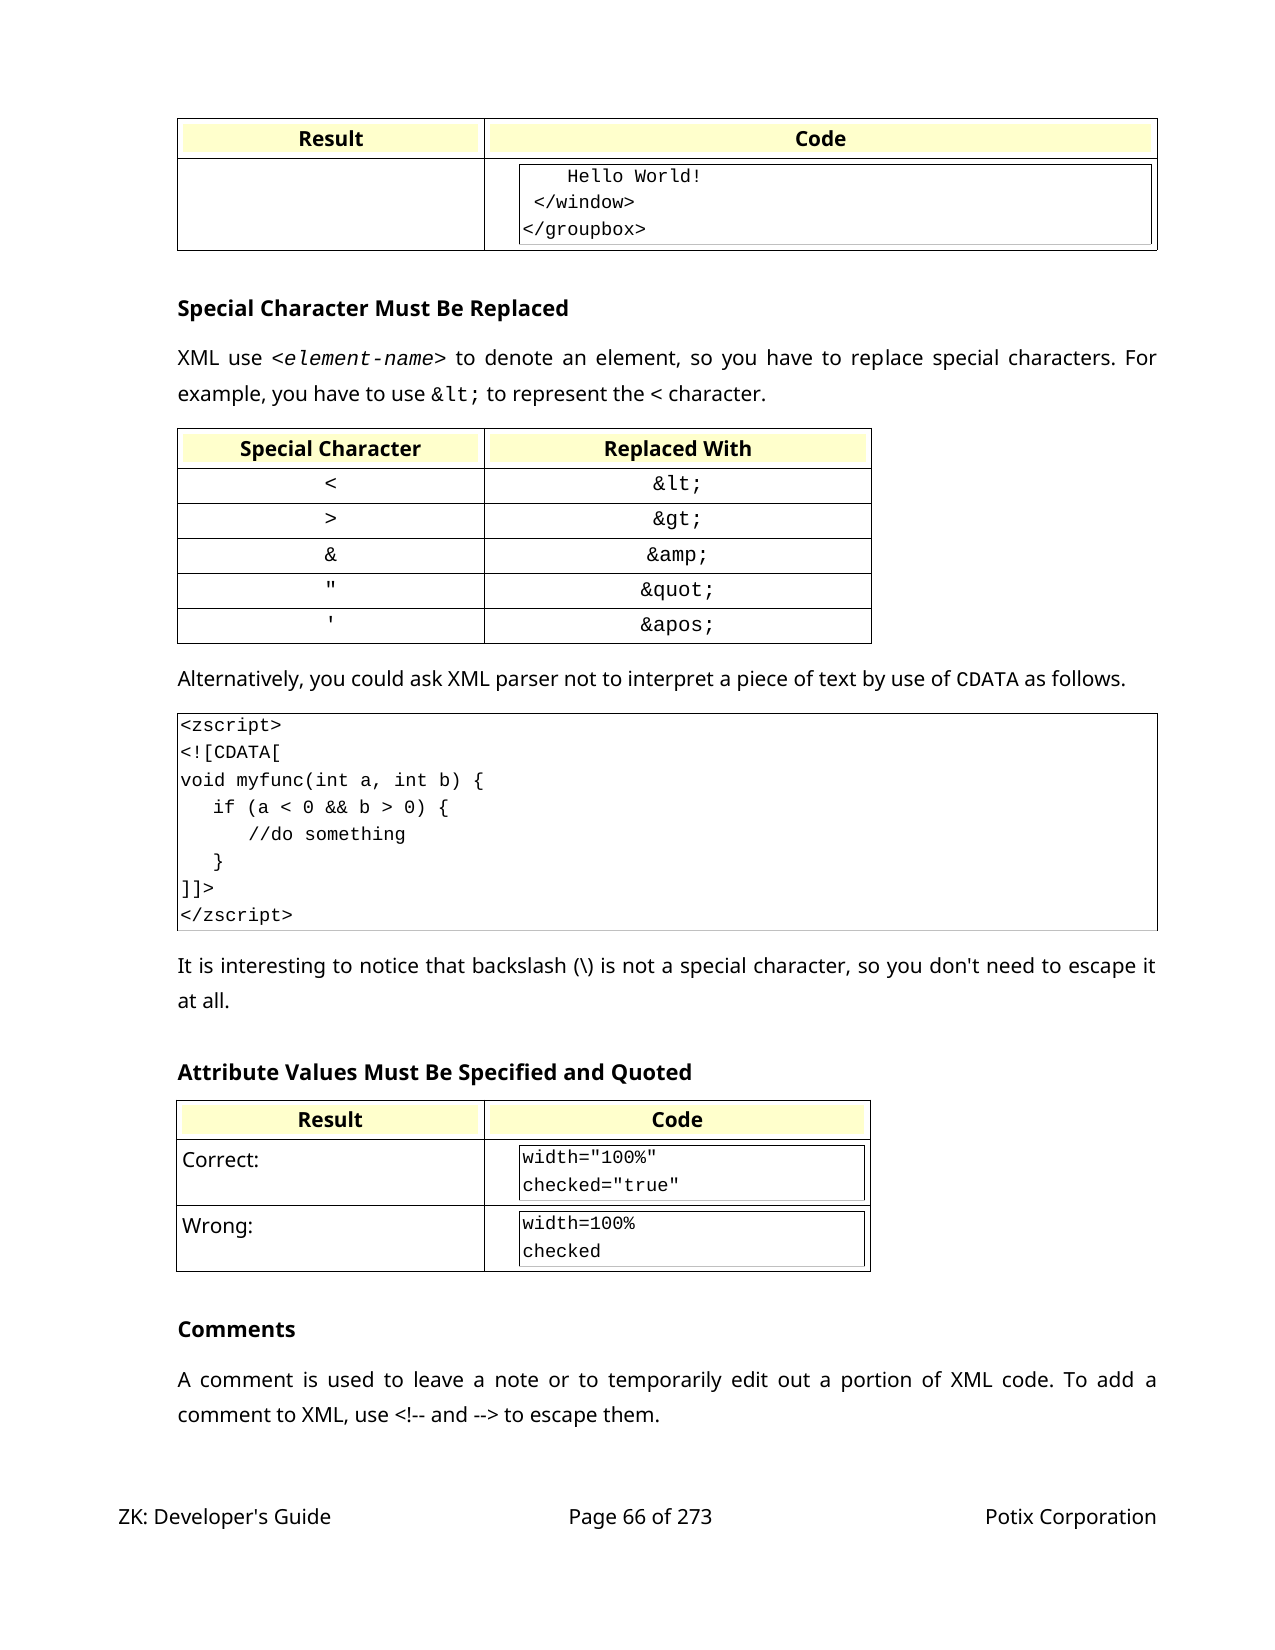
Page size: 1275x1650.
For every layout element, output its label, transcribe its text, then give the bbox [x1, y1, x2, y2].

table_cell Correct: [177, 1140, 484, 1205]
table_cell [178, 159, 484, 250]
text } [178, 849, 1157, 873]
table_header Code [485, 1101, 870, 1139]
table_header Code [485, 119, 1157, 158]
table_cell Wrong: [177, 1206, 484, 1271]
table_header Replaced With [485, 429, 871, 468]
table_cell & [178, 539, 484, 573]
table_cell &amp; [485, 539, 871, 573]
text //do something [178, 822, 1157, 846]
text <zscript> [178, 714, 1157, 737]
table_cell > [178, 504, 484, 538]
table_cell " [178, 574, 484, 608]
text A comment is used to leave a note or to temporarily edit out a portion of XML code. To add a comment to XML, use <!-- and --> to escape them. [177, 1365, 1157, 1428]
table_cell width=100% checked [485, 1206, 870, 1271]
table_cell < [178, 469, 484, 503]
text Alternatively, you could ask XML parser not to interpret a piece of text by use of CDATA as follows. [177, 664, 1157, 692]
text <![CDATA[ [178, 740, 1157, 764]
table_header Result [178, 119, 484, 158]
subtitle Attribute Values Must Be Specified and Quoted [177, 1057, 1157, 1087]
table_cell Hello World! </window> </groupbox> [485, 159, 1157, 250]
text if (a < 0 && b > 0) { [178, 794, 1157, 819]
table_cell &lt; [485, 469, 871, 503]
text It is interesting to notice that backslash (\) is not a special character, so you don't need to escape it at all. [177, 951, 1157, 1015]
table_cell ' [178, 609, 484, 643]
table_cell &gt; [485, 504, 871, 538]
table_cell &quot; [485, 574, 871, 608]
text XML use <element-name> to denote an element, so you have to replace special characters. For example, you have to use &lt; to represent the < character. [177, 343, 1157, 407]
table_cell width="100%" checked="true" [485, 1140, 870, 1205]
text ]]> [178, 876, 1157, 900]
text void myfunc(int a, int b) { [178, 767, 1157, 792]
subtitle Special Character Must Be Replaced [177, 292, 1157, 322]
text </zscript> [178, 903, 1157, 930]
subtitle Comments [177, 1314, 1157, 1344]
table_header Result [177, 1101, 484, 1139]
table_header Special Character [178, 429, 484, 468]
table_cell &apos; [485, 609, 871, 643]
